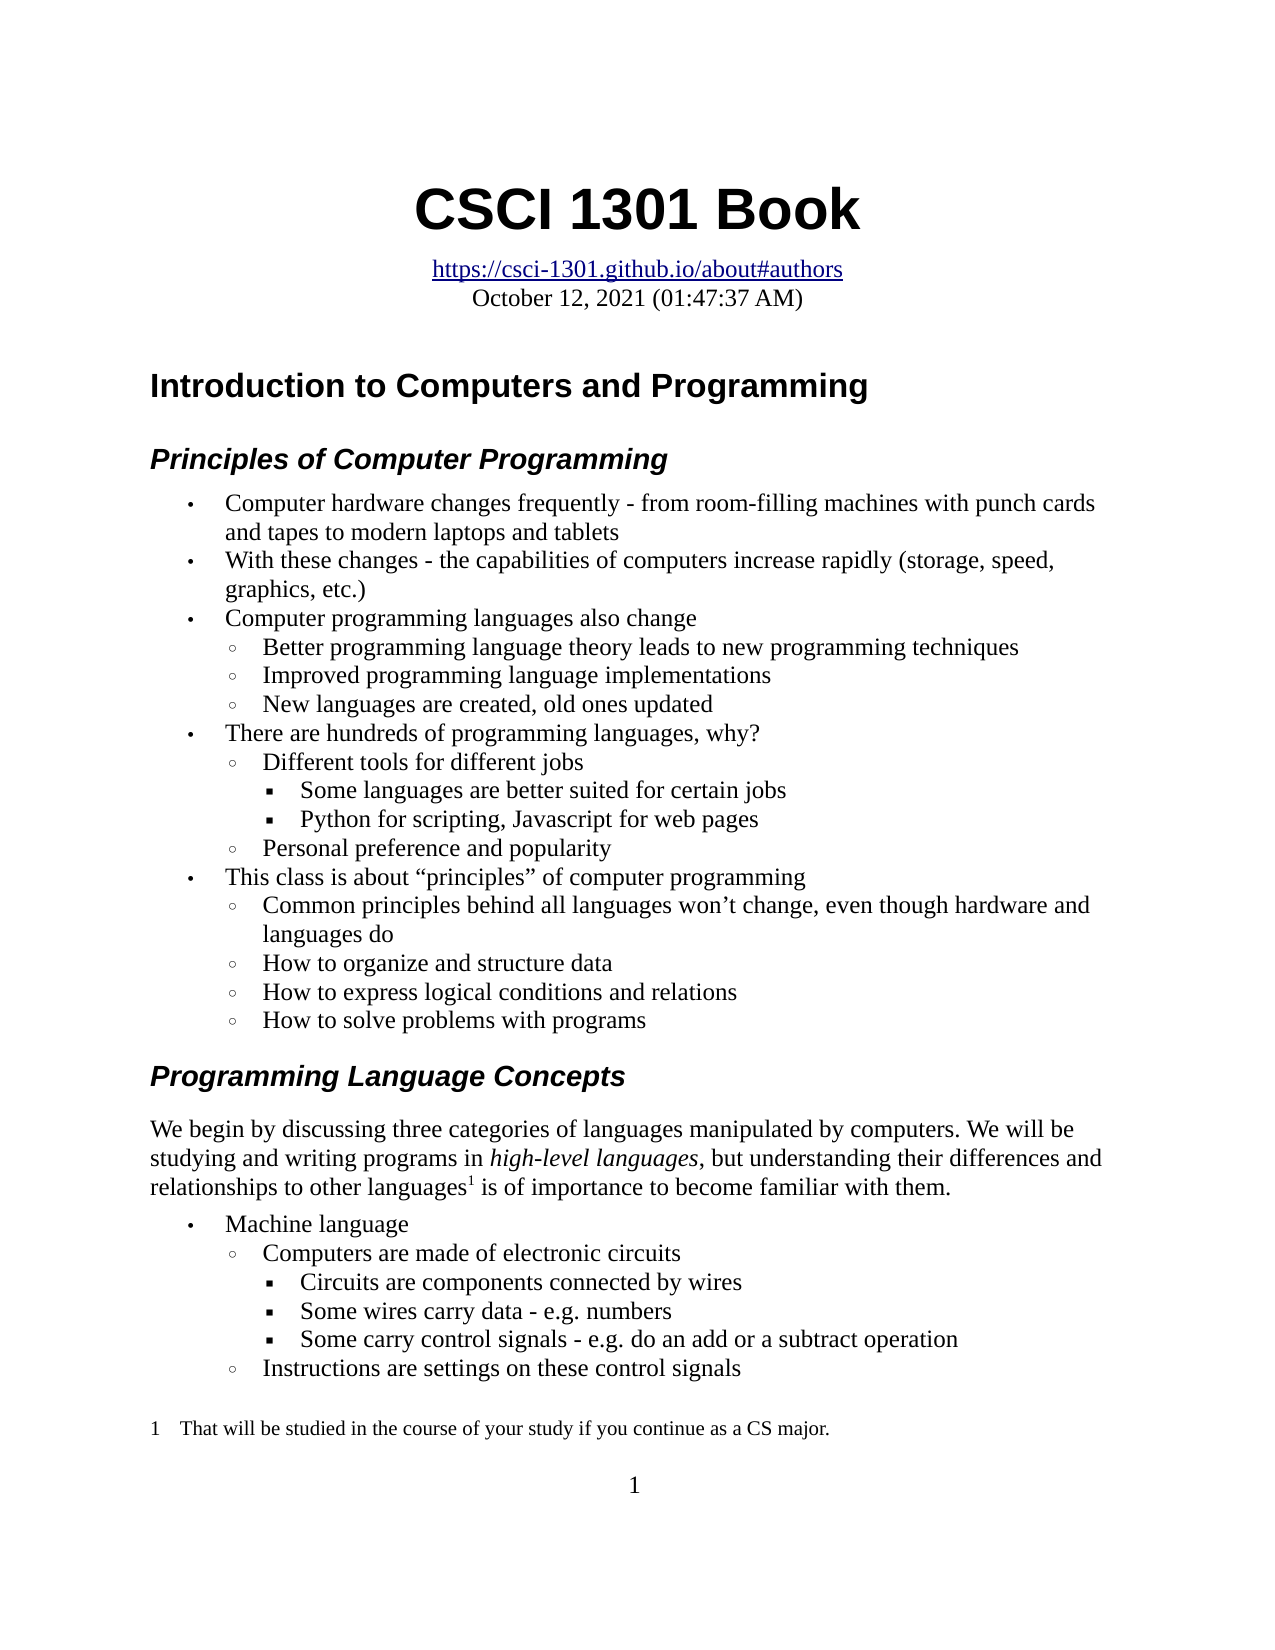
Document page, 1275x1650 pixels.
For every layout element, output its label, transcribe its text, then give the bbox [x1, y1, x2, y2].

text October 12, 2021 (01:47:37 AM) [150, 283, 1125, 312]
subtitle Programming Language Concepts [150, 1059, 1125, 1093]
title CSCI 1301 Book [150, 175, 1125, 242]
list Some languages are better suited for certain jobs [262, 776, 1125, 804]
list How to express logical conditions and relations [225, 977, 1125, 1006]
list Common principles behind all languages won’t change, even though hardware and languages do [225, 891, 1125, 948]
text That will be studied in the course of your study if you continue as a CS major. [150, 1416, 1125, 1440]
list New languages are created, old ones updated [225, 689, 1125, 718]
list Better programming language theory leads to new programming techniques [225, 632, 1125, 661]
list Computer programming languages also change [187, 603, 1125, 632]
list How to solve problems with programs [225, 1006, 1125, 1034]
list Circuits are components connected by wires [262, 1267, 1125, 1296]
list Some wires carry data - e.g. numbers [262, 1296, 1125, 1324]
text https://csci-1301.github.io/about#authors [150, 254, 1125, 283]
list This class is about “principles” of computer programming [187, 862, 1125, 891]
subtitle Introduction to Computers and Programming [150, 366, 1125, 404]
list Machine language [187, 1209, 1125, 1238]
list Computers are made of electronic circuits [225, 1238, 1125, 1267]
list How to organize and structure data [225, 948, 1125, 977]
list Some carry control signals - e.g. do an add or a subtract operation [262, 1324, 1125, 1353]
list Personal preference and popularity [225, 833, 1125, 862]
list With these changes - the capabilities of computers increase rapidly (storage, speed, graphics, etc.) [187, 546, 1125, 603]
list Python for scripting, Javascript for web pages [262, 804, 1125, 833]
list Computer hardware changes frequently - from room-filling machines with punch cards and tapes to modern laptops and tablets [187, 488, 1125, 546]
list There are hundreds of programming languages, why? [187, 718, 1125, 747]
list Improved programming language implementations [225, 661, 1125, 689]
list Different tools for different jobs [225, 747, 1125, 776]
subtitle Principles of Computer Programming [150, 442, 1125, 476]
text We begin by discussing three categories of languages manipulated by computers. We will be studying and writing programs in high-level languages, but understanding their differences and relationships to other languages is of importance to become familiar with them. [150, 1114, 1125, 1201]
list Instructions are settings on these control signals [225, 1353, 1125, 1382]
